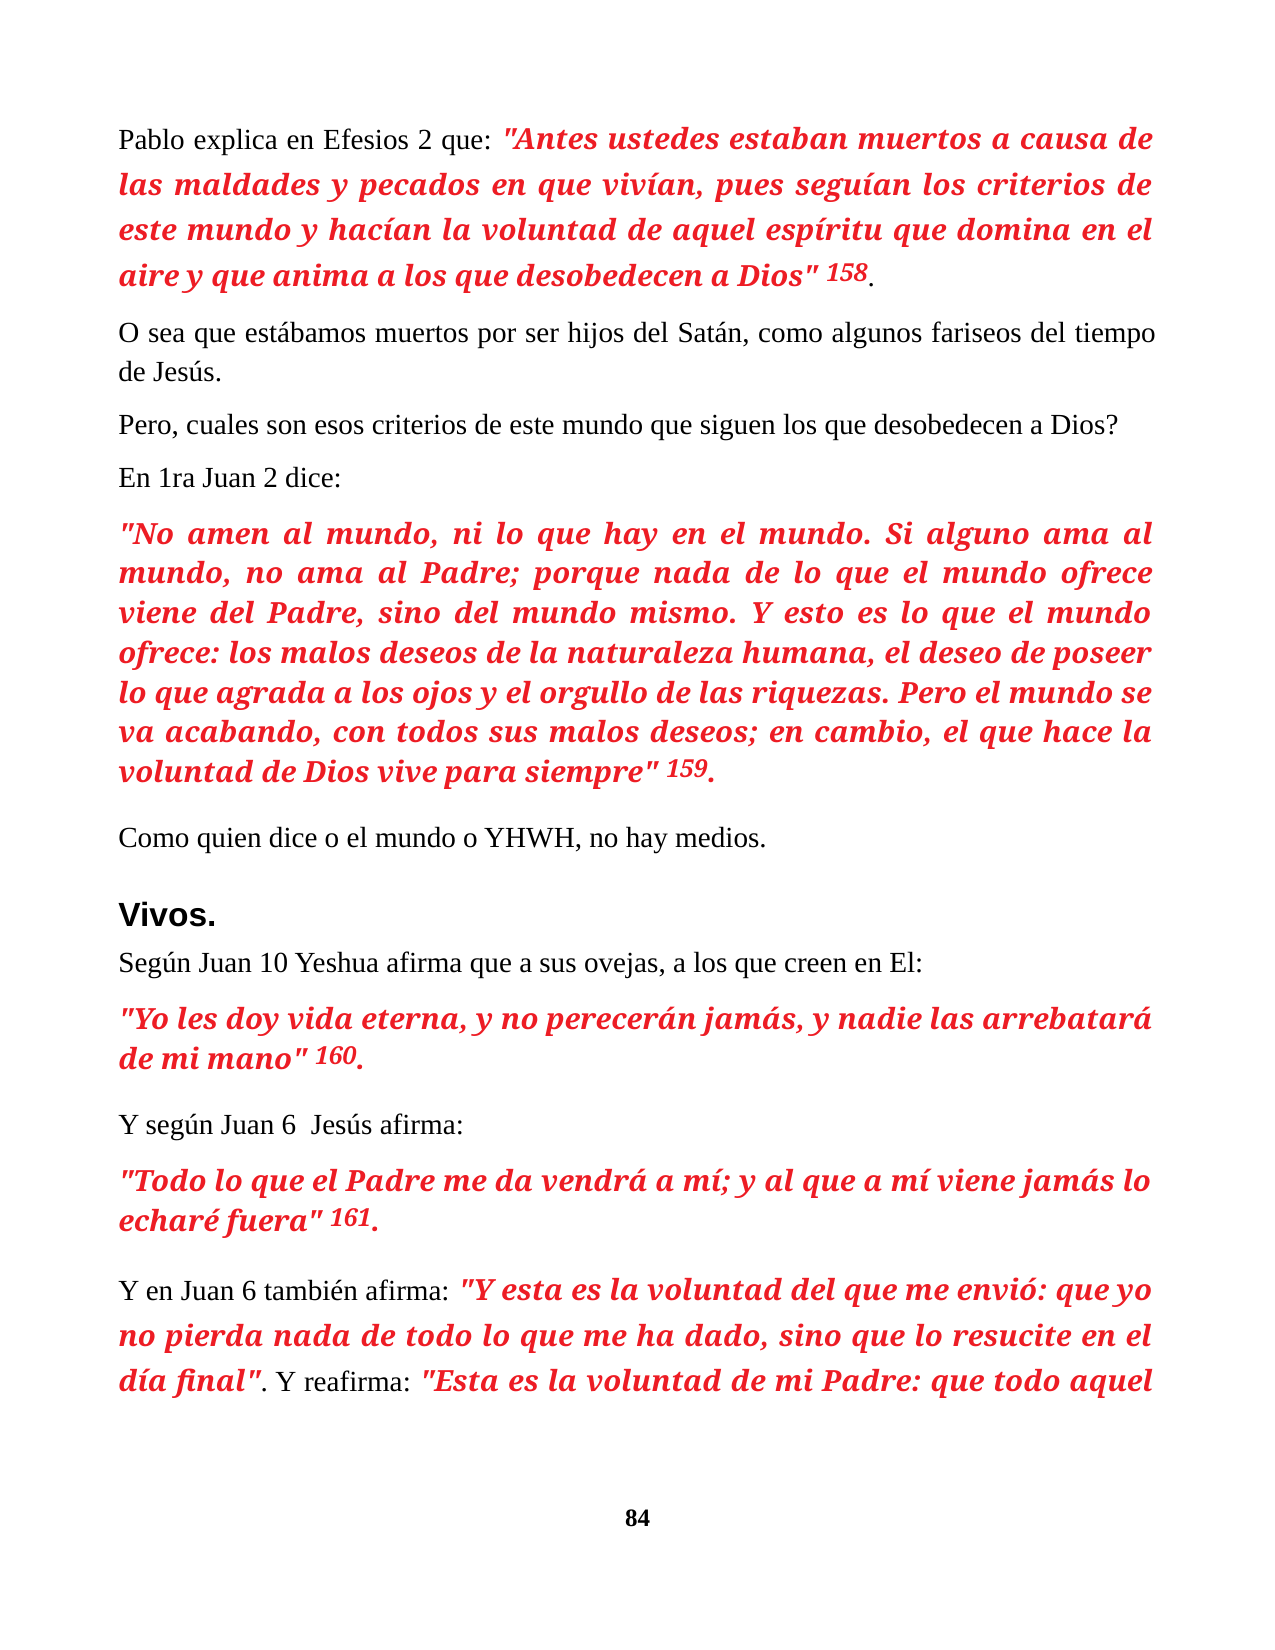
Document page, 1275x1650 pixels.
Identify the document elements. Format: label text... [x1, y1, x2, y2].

text Pablo explica en Efesios 2 que: "Antes ustedes estaban muertos a causa de las maldades y pecados en que vivían, pues seguían los criterios de este mundo y hacían la voluntad de aquel espíritu que domina en el aire y que anima a los que desobedecen a Dios" . [118, 118, 1157, 295]
text Y según Juan 6 Jesús afirma: [118, 1107, 1157, 1141]
text En 1ra Juan 2 dice: [118, 460, 1157, 493]
text "Yo les doy vida eterna, y no perecerán jamás, y nadie las arrebatará de mi mano" . [118, 999, 1157, 1078]
text Pero, cuales son esos criterios de este mundo que siguen los que desobedecen a Dios? [118, 407, 1157, 440]
text Como quien dice o el mundo o YHWH, no hay medios. [118, 820, 1157, 854]
text "Todo lo que el Padre me da vendrá a mí; y al que a mí viene jamás lo echaré fuera" . [118, 1161, 1157, 1240]
text O sea que estábamos muertos por ser hijos del Satán, como algunos fariseos del tiempo de Jesús. [118, 315, 1157, 387]
text Según Juan 10 Yeshua afirma que a sus ovejas, a los que creen en El: [118, 946, 1157, 979]
text Y en Juan 6 también afirma: "Y esta es la voluntad del que me envió: que yo no pierda nada de todo lo que me ha dado, sino que lo resucite en el día final". Y reafirma: "Esta es la voluntad de mi Padre: que todo aquel [118, 1269, 1157, 1400]
subtitle Vivos. [118, 894, 1157, 933]
text "No amen al mundo, ni lo que hay en el mundo. Si alguno ama al mundo, no ama al Padre; porque nada de lo que el mundo ofrece viene del Padre, sino del mundo mismo. Y esto es lo que el mundo ofrece: los malos deseos de la naturaleza humana, el deseo de poseer lo que agrada a los ojos y el orgullo de las riquezas. Pero el mundo se va acabando, con todos sus malos deseos; en cambio, el que hace la voluntad de Dios vive para siempre" . [118, 513, 1157, 791]
